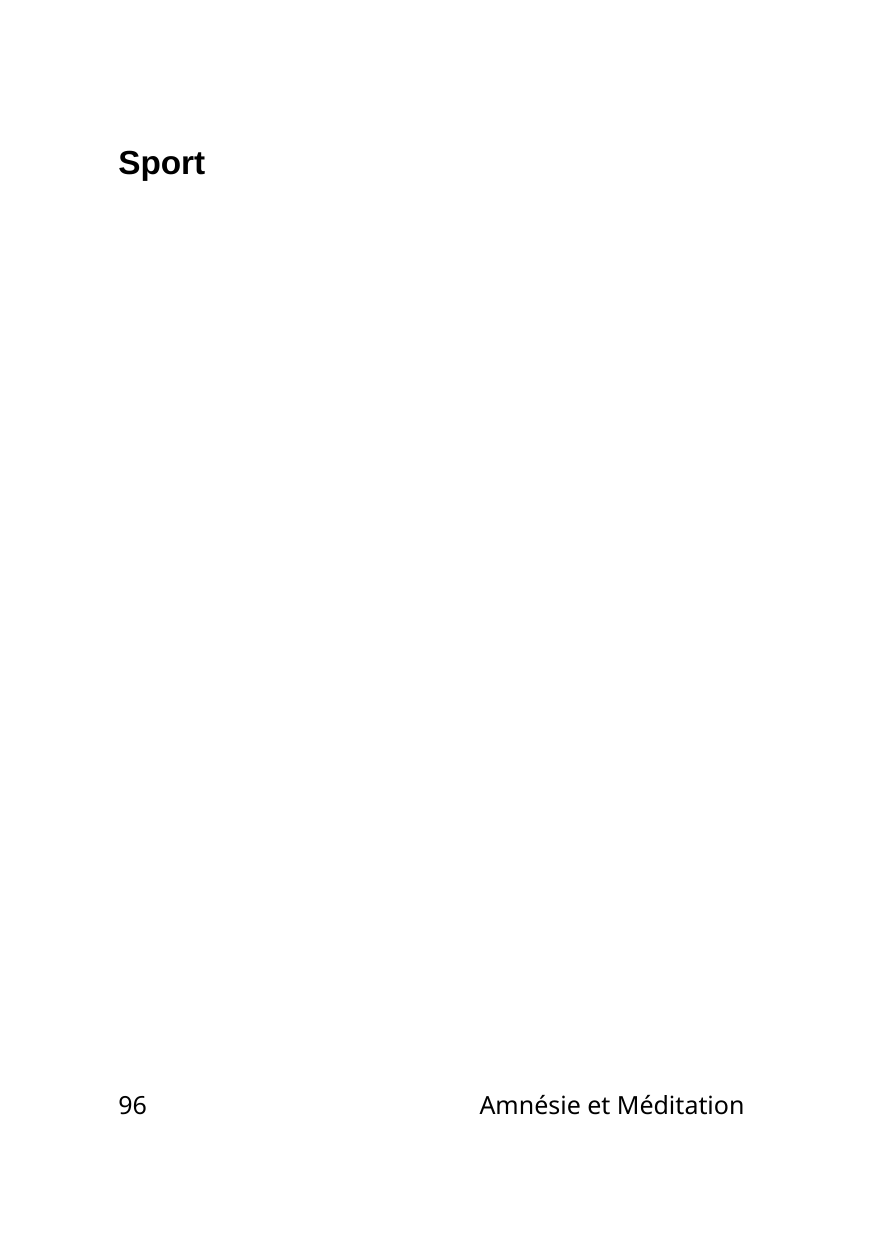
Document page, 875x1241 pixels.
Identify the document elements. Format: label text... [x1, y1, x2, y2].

subtitle Sport [118, 143, 756, 182]
